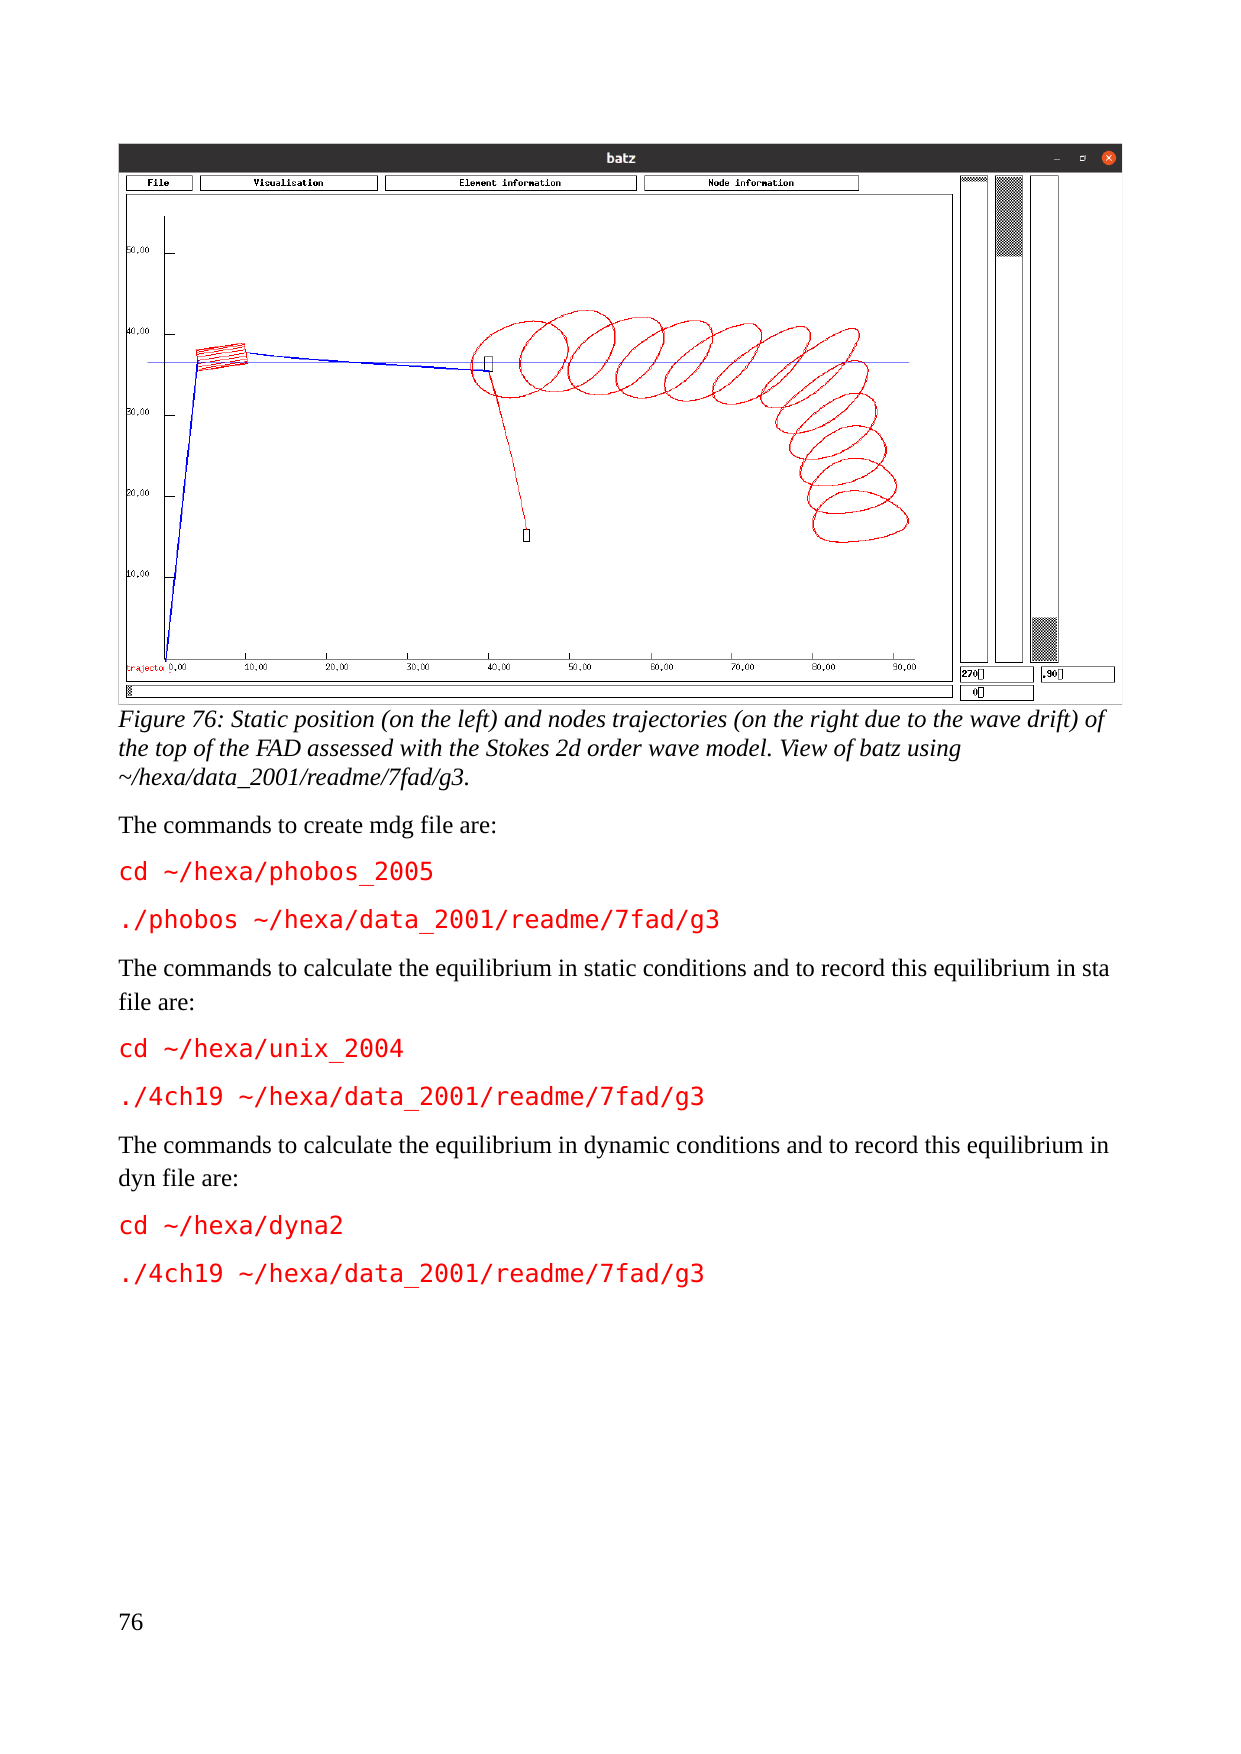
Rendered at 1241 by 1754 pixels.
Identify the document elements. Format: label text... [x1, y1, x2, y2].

text The commands to create mdg file are: [118, 810, 1122, 838]
text The commands to calculate the equilibrium in dynamic conditions and to record this equilibrium in dyn file are: [118, 1130, 1122, 1192]
text ./4ch19 ~/hexa/data_2001/readme/7fad/g3 [118, 1259, 1122, 1288]
text cd ~/hexa/phobos_2005 [118, 857, 1122, 886]
picture [118, 143, 1123, 705]
text The commands to calculate the equilibrium in static conditions and to record this equilibrium in sta file are: [118, 953, 1122, 1015]
text cd ~/hexa/unix_2004 [118, 1034, 1122, 1063]
text ./phobos ~/hexa/data_2001/readme/7fad/g3 [118, 905, 1122, 934]
text ./4ch19 ~/hexa/data_2001/readme/7fad/g3 [118, 1082, 1122, 1111]
text Figure 76: Static position (on the left) and nodes trajectories (on the right due to the wave drift) of the top of the FAD assessed with the Stokes 2d order wave model. View of batz using ~/hexa/data_2001/readme/7fad/g3. [118, 705, 1122, 791]
text cd ~/hexa/dyna2 [118, 1211, 1122, 1240]
